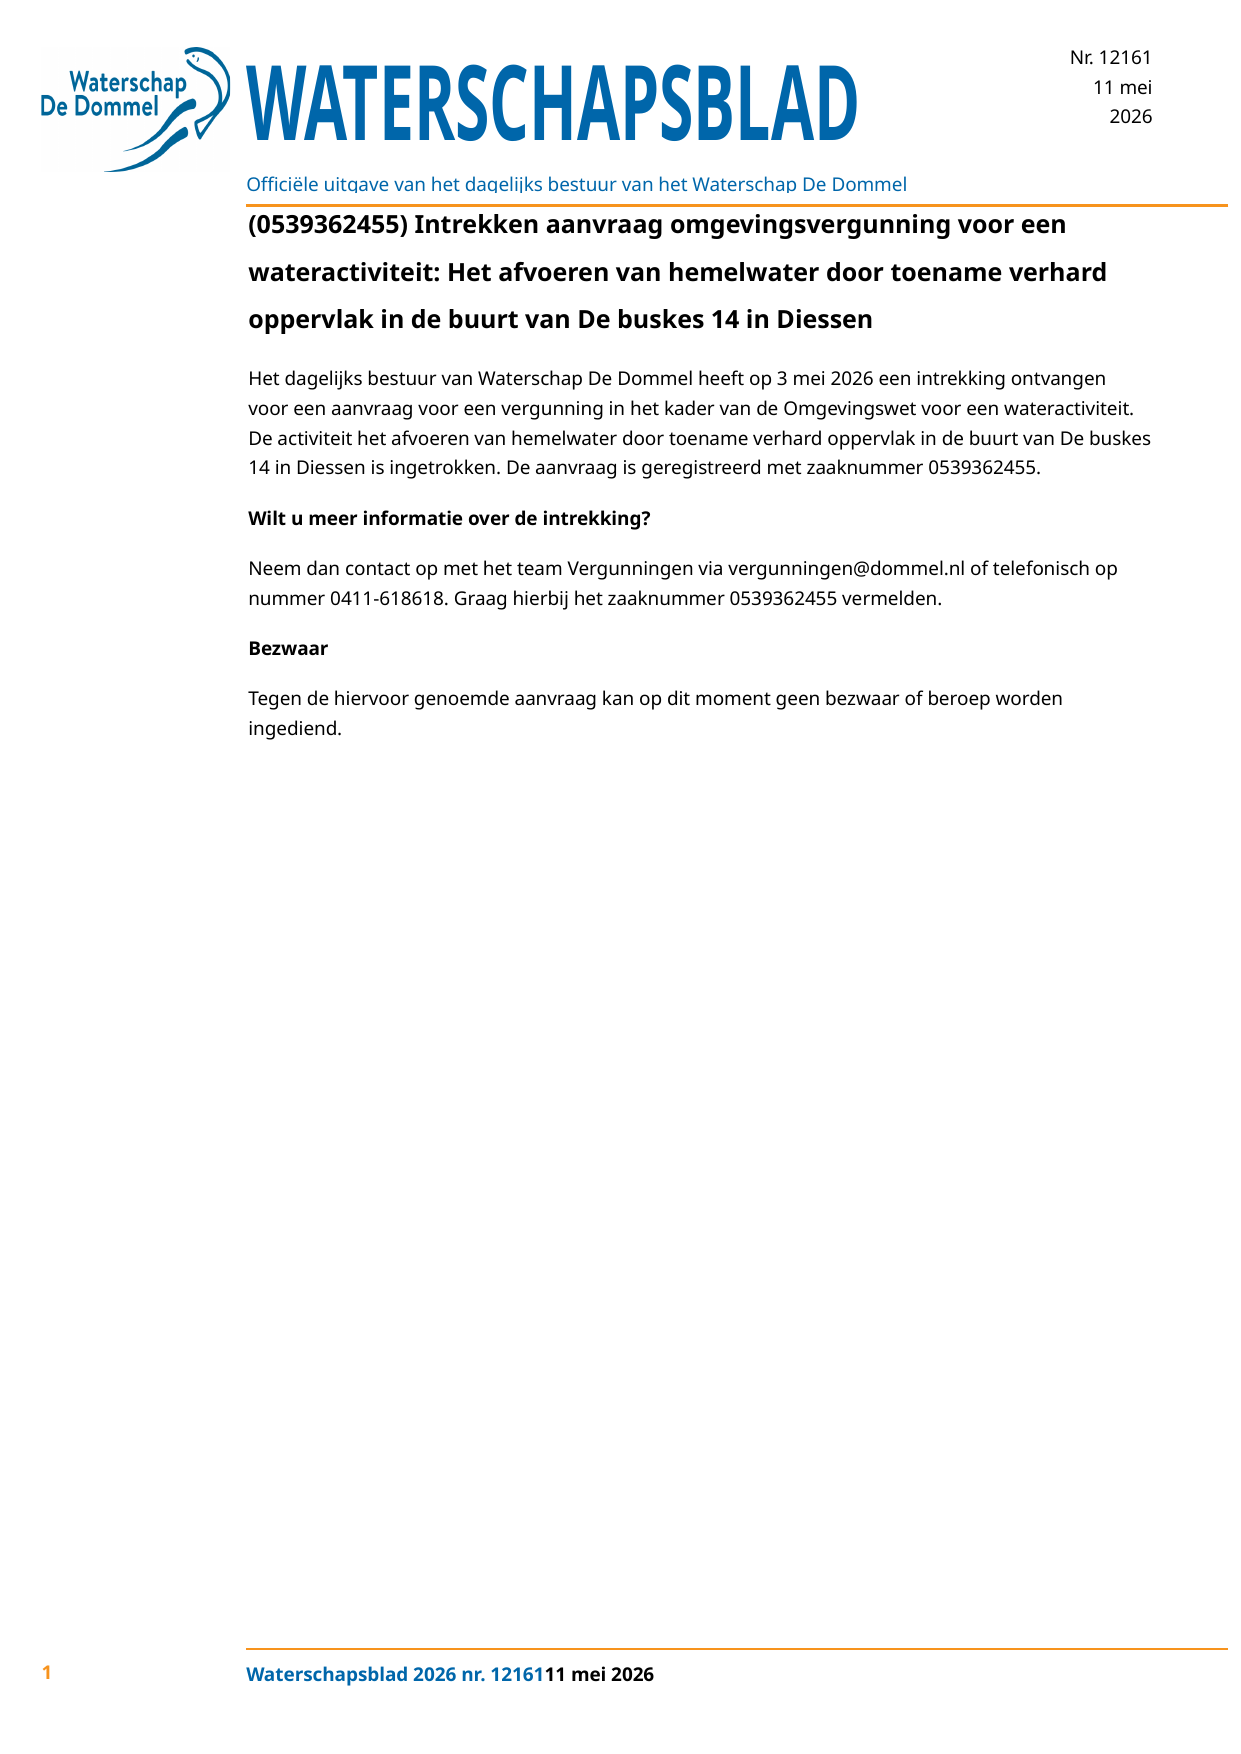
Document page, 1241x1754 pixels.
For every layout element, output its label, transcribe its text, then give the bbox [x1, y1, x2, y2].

text Het dagelijks bestuur van Waterschap De Dommel heeft op 3 mei 2026 een intrekking ontvangen voor een aanvraag voor een vergunning in het kader van de Omgevingswet voor een wateractiviteit. De activiteit het afvoeren van hemelwater door toename verhard oppervlak in de buurt van De buskes 14 in Diessen is ingetrokken. De aanvraag is geregistreerd met zaaknummer 0539362455. [248, 366, 1152, 480]
picture [198, 118, 210, 131]
text Bezwaar [248, 635, 1152, 661]
picture [204, 47, 231, 76]
text Neem dan contact op met het team Vergunningen via vergunningen@dommel.nl of telefonisch op nummer 0411-618618. Graag hierbij het zaaknummer 0539362455 vermelden. [248, 555, 1152, 610]
picture [45, 99, 51, 111]
text Tegen de hiervoor genoemde aanvraag kan op dit moment geen bezwaar of beroep worden ingediend. [248, 686, 1152, 741]
text (0539362455) Intrekken aanvraag omgevingsvergunning voor een wateractiviteit: Het afvoeren van hemelwater door toename verhard oppervlak in de buurt van De buskes 14 in Diessen [248, 207, 1152, 336]
picture [41, 47, 231, 172]
text Wilt u meer informatie over de intrekking? [248, 505, 1152, 530]
